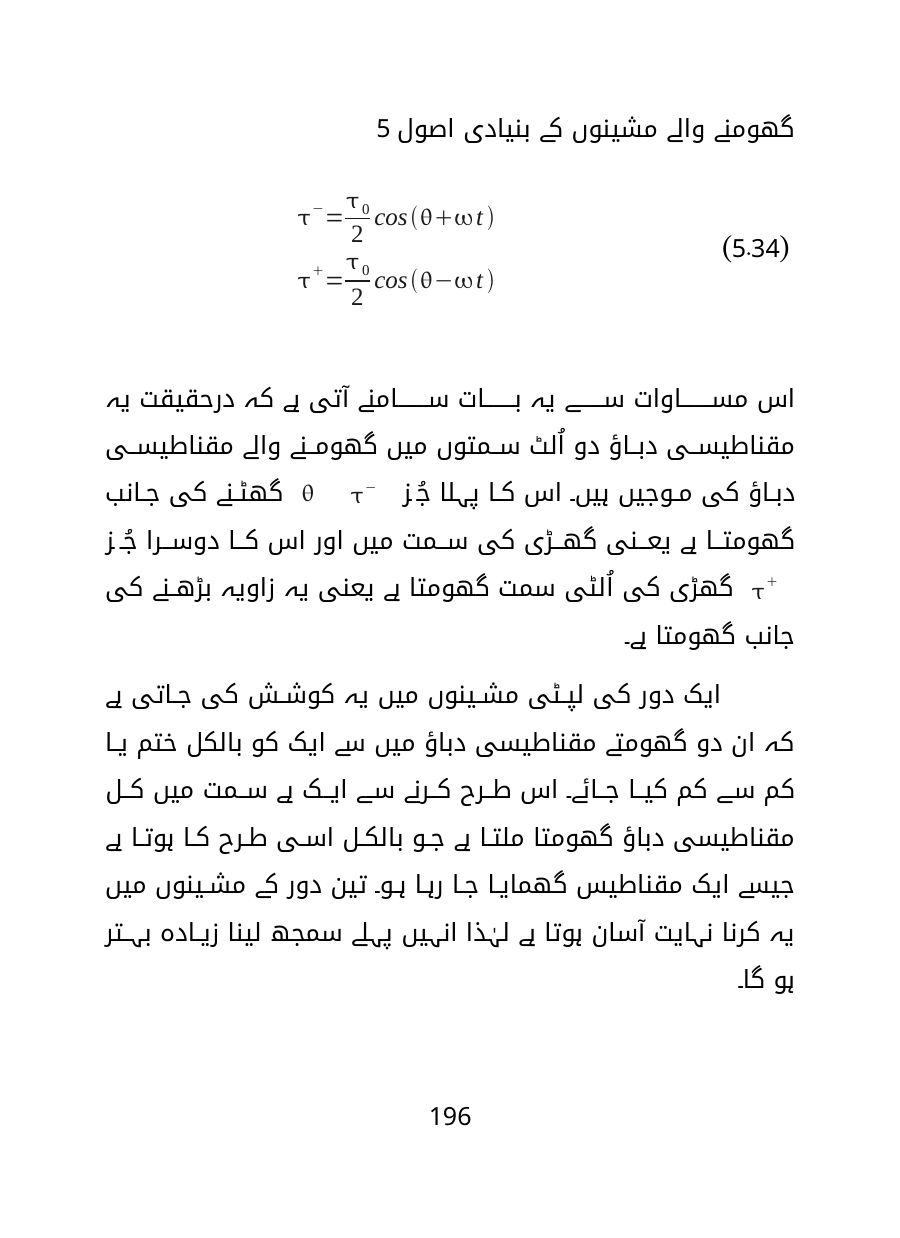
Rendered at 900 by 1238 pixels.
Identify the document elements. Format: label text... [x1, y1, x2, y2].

text اس مساوات سے یہ بات سامنے آتی ہے کہ درحقیقت یہ مقناطیسی دباؤ دو اُلٹ سمتوں میں گھومنے والے مقناطیسی دباؤ کی موجیں ہیں۔ اس کا پہلا جُز گھٹنے کی جانب گھومتا ہے یعنی گھڑی کی سمت میں اور اس کا دوسرا جُز گھڑی کی اُلٹی سمت گھومتا ہے یعنی یہ زاویہ بڑھنے کی جانب گھومتا ہے۔ [105, 375, 795, 659]
table_header (5.34) [678, 182, 795, 328]
table_header [105, 182, 678, 328]
text ایک دور کی لپٹی مشینوں میں یہ کوشش کی جاتی ہے کہ ان دو گھومتے مقناطیسی دباؤ میں سے ایک کو بالکل ختم یا کم سے کم کیا جائے۔ اس طرح کرنے سے ایک ہے سمت میں کل مقناطیسی دباؤ گھومتا ملتا ہے جو بالکل اسی طرح کا ہوتا ہے جیسے ایک مقناطیس گھمایا جا رہا ہو۔ تین دور کے مشینوں میں یہ کرنا نہایت آسان ہوتا ہے لہٰذا انہیں پہلے سمجھ لینا زیادہ بہتر ہو گا۔ [105, 672, 795, 1004]
